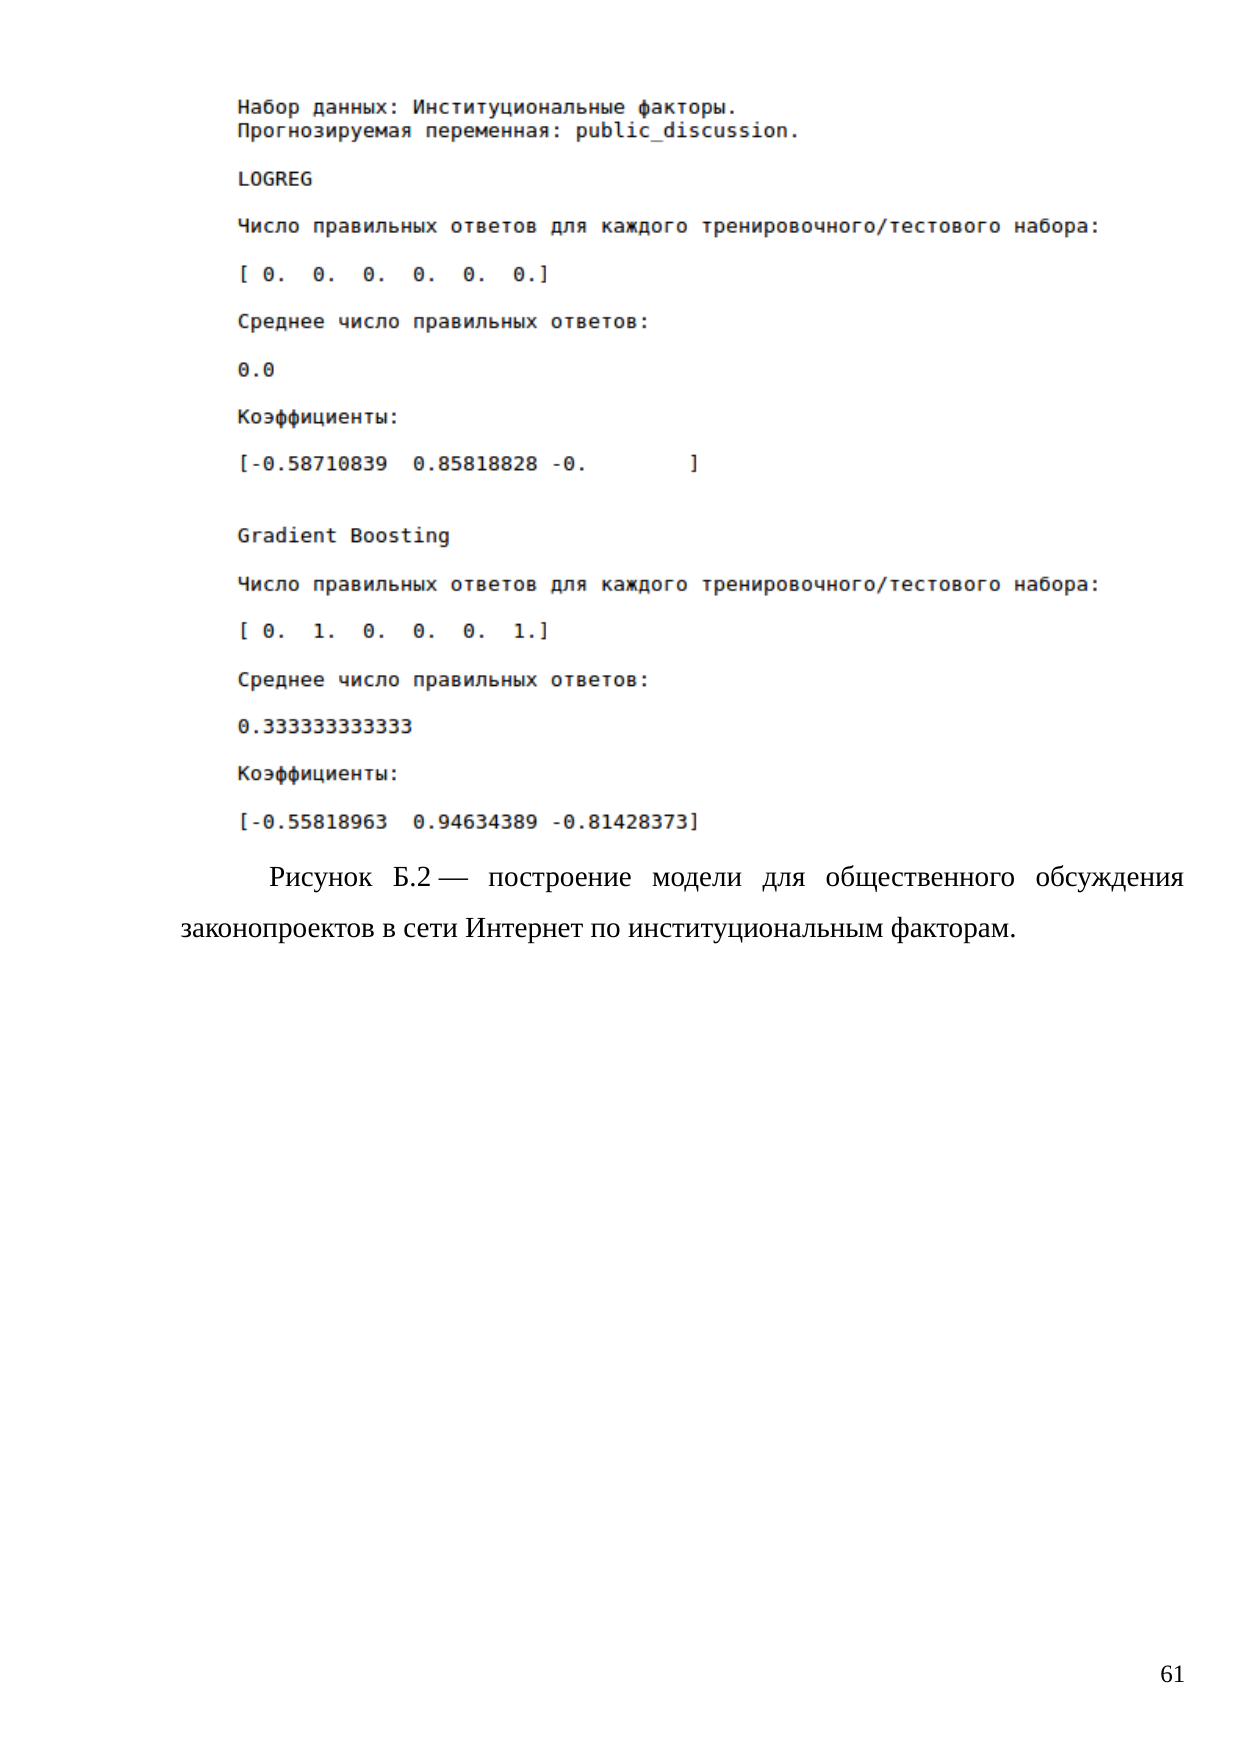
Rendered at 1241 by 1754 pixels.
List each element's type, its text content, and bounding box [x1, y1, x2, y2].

picture [230, 89, 1135, 843]
text Рисунок Б.2 — построение модели для общественного обсуждения законопроектов в сети Интернет по институциональным факторам. [180, 843, 1185, 943]
